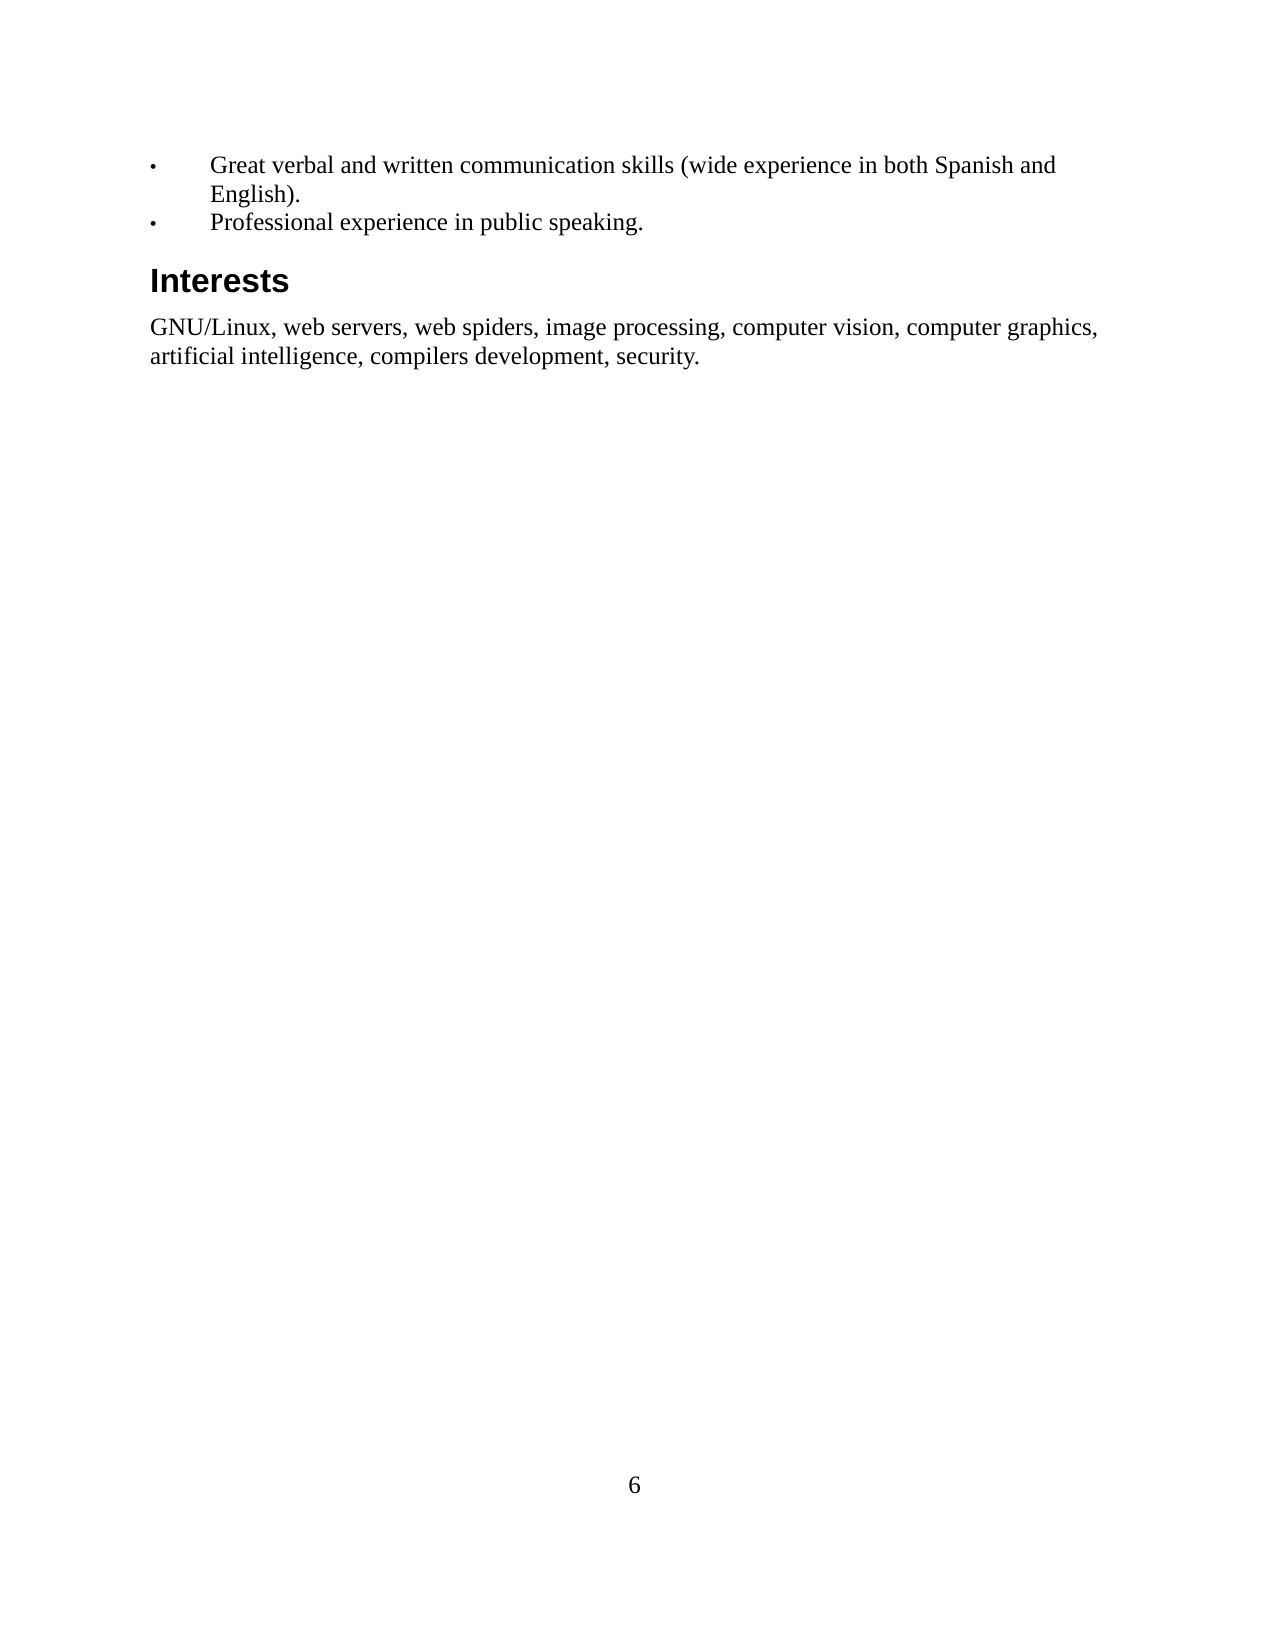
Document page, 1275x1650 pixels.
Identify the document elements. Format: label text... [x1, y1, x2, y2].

list Great verbal and written communication skills (wide experience in both Spanish and English). [150, 150, 1125, 207]
subtitle Interests [150, 261, 1125, 300]
list Professional experience in public speaking. [150, 207, 1125, 236]
text GNU/Linux, web servers, web spiders, image processing, computer vision, computer graphics, artificial intelligence, compilers development, security. [150, 312, 1125, 370]
